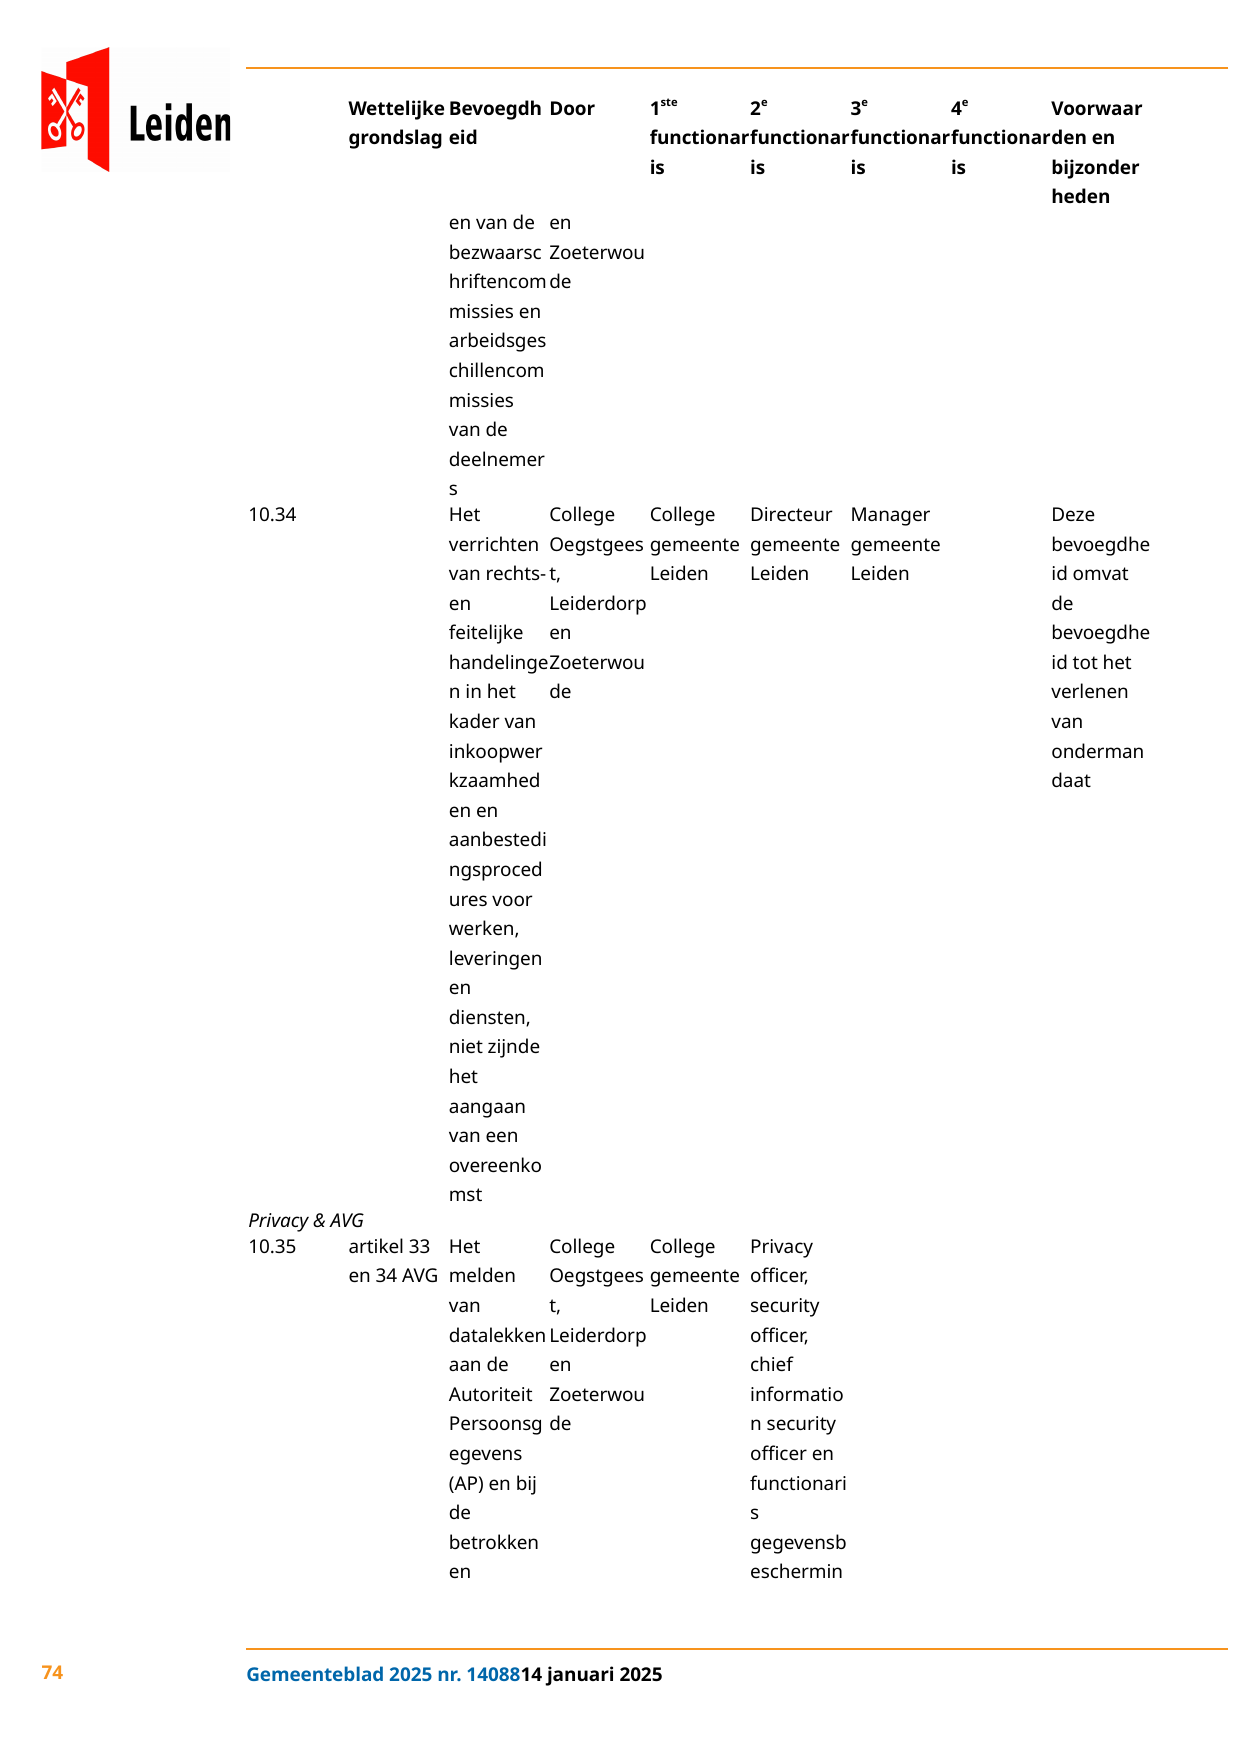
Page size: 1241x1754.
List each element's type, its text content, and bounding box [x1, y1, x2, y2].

table_cell [850, 1233, 951, 1584]
table_cell College Oegstgeest, Leiderdorp en Zoeterwoude [549, 1233, 649, 1584]
table_cell Directeur gemeente Leiden [750, 501, 850, 1207]
table_cell [750, 209, 850, 501]
table_cell Deze bevoegdheid omvat de bevoegdheid tot het verlenen van ondermandaat [1051, 501, 1152, 1207]
table_header Door [549, 95, 649, 209]
table_cell en Zoeterwoude [549, 209, 649, 501]
table_header 2e functionaris [750, 95, 850, 209]
table_cell [951, 1233, 1051, 1584]
table_cell [951, 501, 1051, 1207]
table_header 3e functionaris [850, 95, 951, 209]
table_cell [650, 209, 750, 501]
table_header [248, 95, 348, 209]
table_cell Manager gemeente Leiden [850, 501, 951, 1207]
table_header Wettelijke grondslag [348, 95, 449, 209]
table_cell 10.34 [248, 501, 348, 1207]
table_header 1ste functionaris [650, 95, 750, 209]
table_cell [348, 501, 449, 1207]
picture [41, 47, 231, 172]
table_header Bevoegdheid [449, 95, 549, 209]
table_cell [348, 209, 449, 501]
table_cell [850, 209, 951, 501]
table_header Voorwaarden en bijzonderheden [1051, 95, 1152, 209]
table_cell College gemeente Leiden [650, 1233, 750, 1584]
table_cell Het melden van datalekken aan de Autoriteit Persoonsgegevens (AP) en bij de betrokkenen [449, 1233, 549, 1584]
table_cell Privacy officer, security officer, chief information security officer en functionaris gegevensbeschermin [750, 1233, 850, 1584]
table_cell [248, 209, 348, 501]
table_cell [1051, 209, 1152, 501]
table_cell artikel 33 en 34 AVG [348, 1233, 449, 1584]
table_cell 10.35 [248, 1233, 348, 1584]
table_cell Privacy & AVG [248, 1208, 1152, 1233]
table_cell en van de bezwaarschriftencommissies en arbeidsgeschillencommissies van de deelnemers [449, 209, 549, 501]
table_cell [951, 209, 1051, 501]
table_cell College gemeente Leiden [650, 501, 750, 1207]
table_cell College Oegstgeest, Leiderdorp en Zoeterwoude [549, 501, 649, 1207]
table_cell [1051, 1233, 1152, 1584]
table_header 4e functionaris [951, 95, 1051, 209]
table_cell Het verrichten van rechts- en feitelijke handelingen in het kader van inkoopwerkzaamheden en aanbestedingsprocedures voor werken, leveringen en diensten, niet zijnde het aangaan van een overeenkomst [449, 501, 549, 1207]
